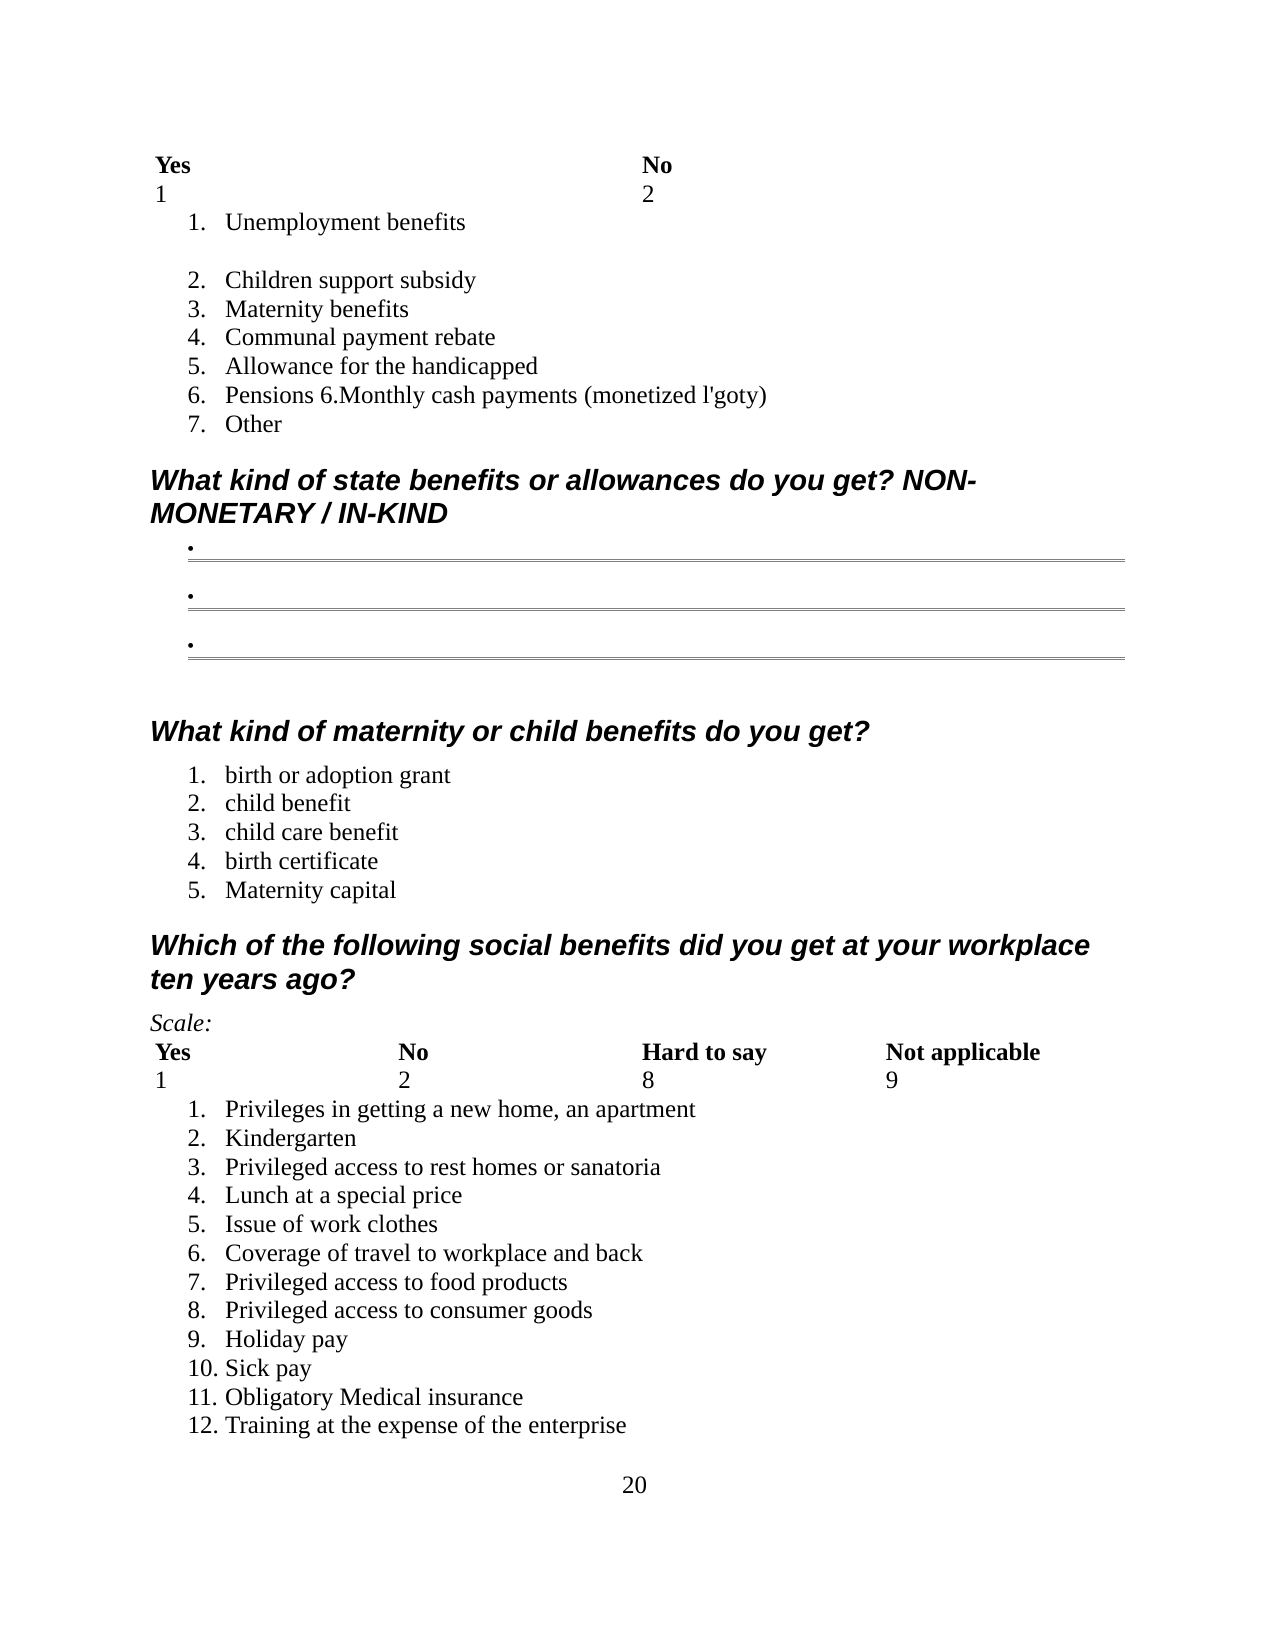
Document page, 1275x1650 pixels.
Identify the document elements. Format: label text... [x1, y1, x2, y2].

list Holiday pay [187, 1324, 1125, 1353]
list Communal payment rebate [187, 322, 1125, 351]
list Privileged access to food products [187, 1267, 1125, 1296]
subtitle What kind of state benefits or allowances do you get? NON-MONETARY / IN-KIND [150, 462, 1125, 529]
list Other [187, 409, 1125, 437]
table_header No [394, 1037, 637, 1066]
list birth or adoption grant [187, 760, 1125, 788]
table_header Hard to say [638, 1037, 881, 1066]
list Maternity benefits [187, 294, 1125, 322]
table_cell 2 [394, 1066, 637, 1094]
list Coverage of travel to workplace and back [187, 1238, 1125, 1267]
list Training at the expense of the enterprise [187, 1411, 1125, 1439]
list Children support subsidy [187, 265, 1125, 294]
list Obligatory Medical insurance [187, 1382, 1125, 1411]
list Issue of work clothes [187, 1209, 1125, 1238]
table_header Not applicable [881, 1037, 1125, 1066]
text Scale: [150, 1008, 1125, 1037]
subtitle Which of the following social benefits did you get at your workplace ten years ago? [150, 928, 1125, 996]
list Privileged access to consumer goods [187, 1296, 1125, 1324]
list Unemployment benefits [187, 207, 1125, 265]
list child care benefit [187, 817, 1125, 846]
list Kindergarten [187, 1123, 1125, 1152]
list Sick pay [187, 1353, 1125, 1382]
table_header No [638, 150, 1125, 179]
list Privileged access to rest homes or sanatoria [187, 1152, 1125, 1181]
table_cell 1 [150, 179, 637, 207]
table_cell 8 [638, 1066, 881, 1094]
list Privileges in getting a new home, an apartment [187, 1094, 1125, 1123]
table_header Yes [150, 1037, 394, 1066]
table_cell 1 [150, 1066, 394, 1094]
list child benefit [187, 788, 1125, 817]
table_cell 2 [638, 179, 1125, 207]
list Allowance for the handicapped [187, 351, 1125, 380]
table_header Yes [150, 150, 637, 179]
list Maternity capital [187, 875, 1125, 903]
list Pensions 6.Monthly cash payments (monetized l'goty) [187, 380, 1125, 409]
table_cell 9 [881, 1066, 1125, 1094]
list birth certificate [187, 846, 1125, 875]
list Lunch at a special price [187, 1181, 1125, 1209]
subtitle What kind of maternity or child benefits do you get? [150, 714, 1125, 747]
